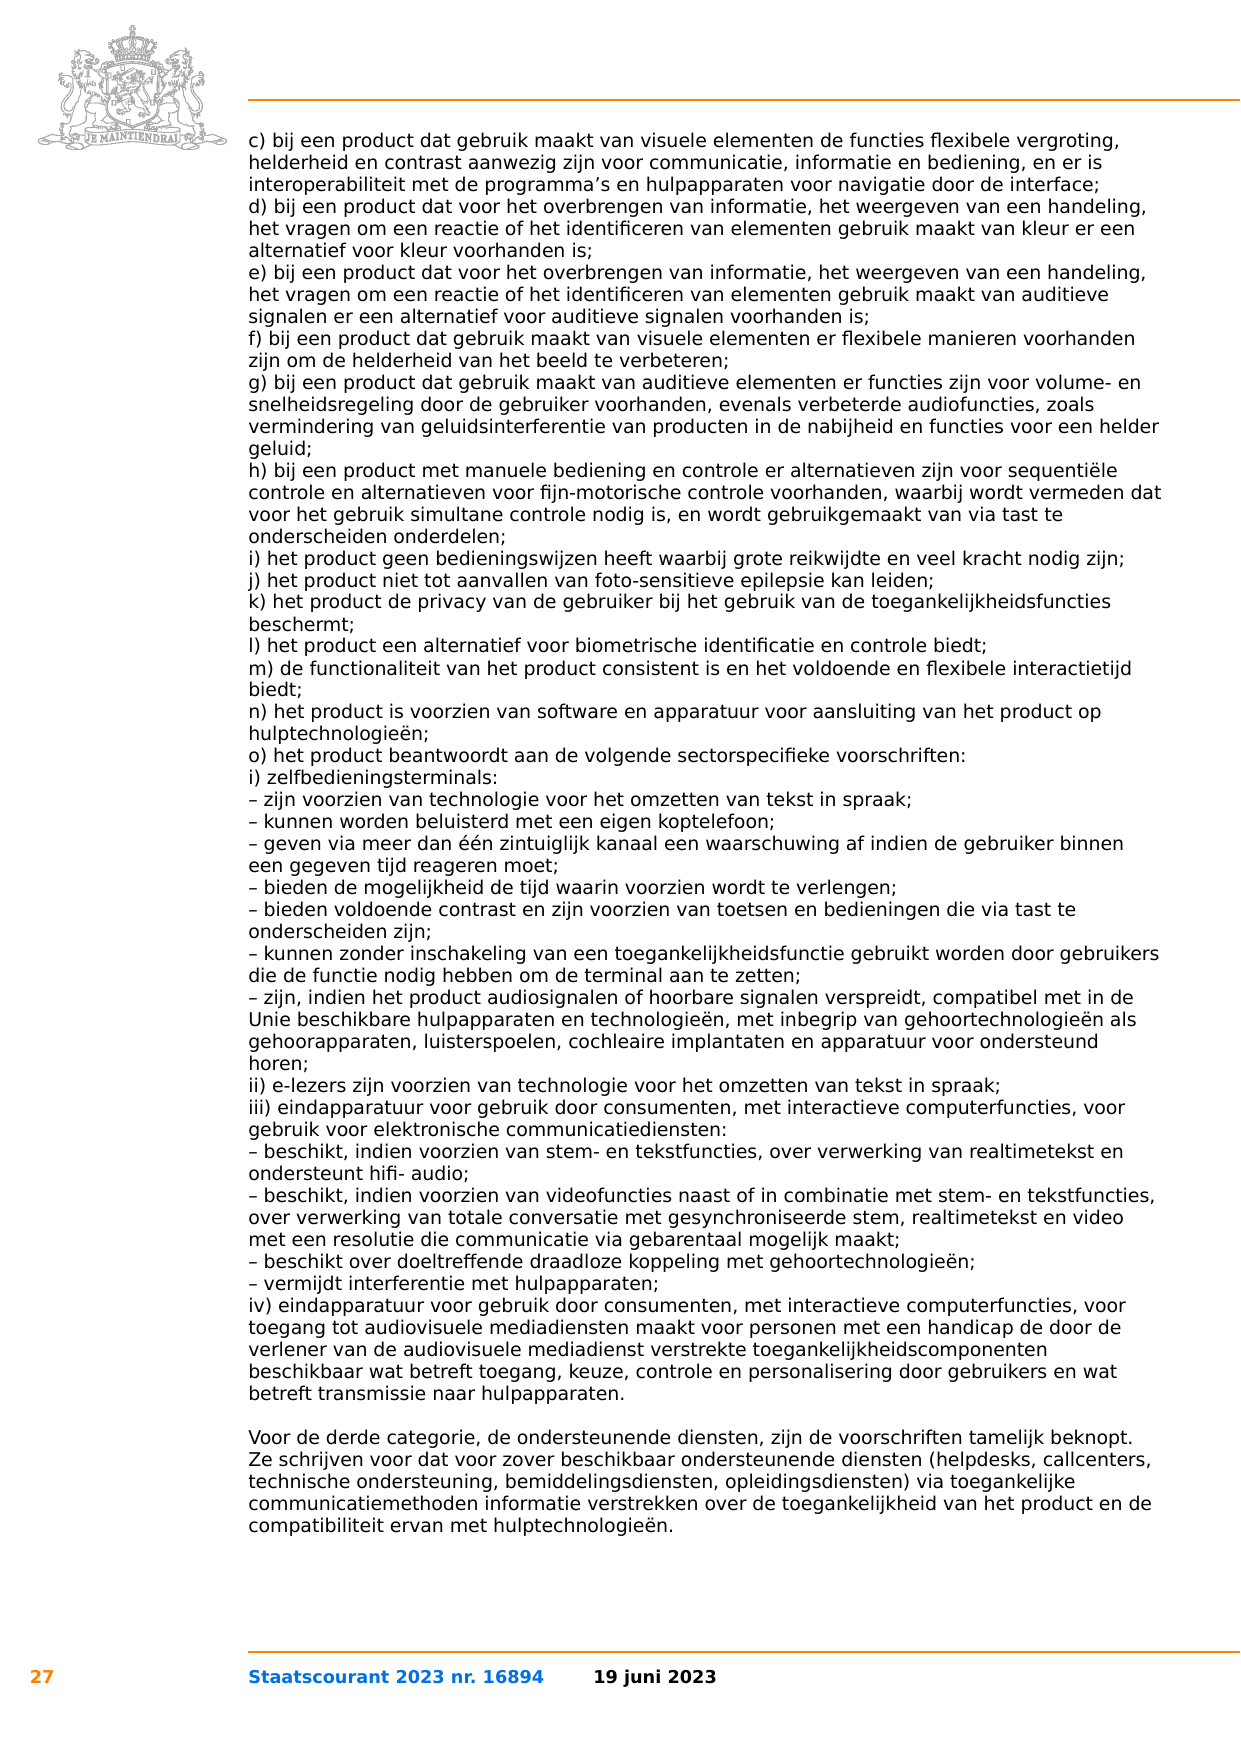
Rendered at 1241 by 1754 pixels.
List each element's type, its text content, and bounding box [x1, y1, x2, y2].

text ii) e-lezers zijn voorzien van technologie voor het omzetten van tekst in spraak; [248, 1075, 1163, 1097]
text g) bij een product dat gebruik maakt van auditieve elementen er functies zijn voor volume- en snelheidsregeling door de gebruiker voorhanden, evenals verbeterde audiofuncties, zoals vermindering van geluidsinterferentie van producten in de nabijheid en functies voor een helder geluid; [248, 372, 1163, 459]
text – vermijdt interferentie met hulpapparaten; [248, 1273, 1163, 1295]
text iii) eindapparatuur voor gebruik door consumenten, met interactieve computerfuncties, voor gebruik voor elektronische communicatiediensten: [248, 1097, 1163, 1141]
text Voor de derde categorie, de ondersteunende diensten, zijn de voorschriften tamelijk beknopt. Ze schrijven voor dat voor zover beschikbaar ondersteunende diensten (helpdesks, callcenters, technische ondersteuning, bemiddelingsdiensten, opleidingsdiensten) via toegankelijke communicatiemethoden informatie verstrekken over de toegankelijkheid van het product en de compatibiliteit ervan met hulptechnologieën. [248, 1427, 1163, 1536]
text n) het product is voorzien van software en apparatuur voor aansluiting van het product op hulptechnologieën; [248, 701, 1163, 745]
text o) het product beantwoordt aan de volgende sectorspecifieke voorschriften: [248, 745, 1163, 767]
text – bieden voldoende contrast en zijn voorzien van toetsen en bedieningen die via tast te onderscheiden zijn; [248, 899, 1163, 943]
text – beschikt over doeltreffende draadloze koppeling met gehoortechnologieën; [248, 1251, 1163, 1273]
text h) bij een product met manuele bediening en controle er alternatieven zijn voor sequentiële controle en alternatieven voor fijn-motorische controle voorhanden, waarbij wordt vermeden dat voor het gebruik simultane controle nodig is, en wordt gebruikgemaakt van via tast te onderscheiden onderdelen; [248, 459, 1163, 547]
text – kunnen worden beluisterd met een eigen koptelefoon; [248, 811, 1163, 833]
text f) bij een product dat gebruik maakt van visuele elementen er flexibele manieren voorhanden zijn om de helderheid van het beeld te verbeteren; [248, 328, 1163, 372]
text e) bij een product dat voor het overbrengen van informatie, het weergeven van een handeling, het vragen om een reactie of het identificeren van elementen gebruik maakt van auditieve signalen er een alternatief voor auditieve signalen voorhanden is; [248, 262, 1163, 328]
text – bieden de mogelijkheid de tijd waarin voorzien wordt te verlengen; [248, 877, 1163, 899]
text i) het product geen bedieningswijzen heeft waarbij grote reikwijdte en veel kracht nodig zijn; [248, 547, 1163, 569]
text – zijn voorzien van technologie voor het omzetten van tekst in spraak; [248, 789, 1163, 811]
text – beschikt, indien voorzien van stem- en tekstfuncties, over verwerking van realtimetekst en ondersteunt hifi- audio; [248, 1141, 1163, 1185]
text c) bij een product dat gebruik maakt van visuele elementen de functies flexibele vergroting, helderheid en contrast aanwezig zijn voor communicatie, informatie en bediening, en er is interoperabiliteit met de programma’s en hulpapparaten voor navigatie door de interface; [248, 130, 1163, 196]
text – kunnen zonder inschakeling van een toegankelijkheidsfunctie gebruikt worden door gebruikers die de functie nodig hebben om de terminal aan te zetten; [248, 943, 1163, 987]
picture [38, 25, 227, 150]
text m) de functionaliteit van het product consistent is en het voldoende en flexibele interactietijd biedt; [248, 657, 1163, 701]
text iv) eindapparatuur voor gebruik door consumenten, met interactieve computerfuncties, voor toegang tot audiovisuele mediadiensten maakt voor personen met een handicap de door de verlener van de audiovisuele mediadienst verstrekte toegankelijkheidscomponenten beschikbaar wat betreft toegang, keuze, controle en personalisering door gebruikers en wat betreft transmissie naar hulpapparaten. [248, 1295, 1163, 1405]
text l) het product een alternatief voor biometrische identificatie en controle biedt; [248, 635, 1163, 657]
text d) bij een product dat voor het overbrengen van informatie, het weergeven van een handeling, het vragen om een reactie of het identificeren van elementen gebruik maakt van kleur er een alternatief voor kleur voorhanden is; [248, 196, 1163, 262]
text k) het product de privacy van de gebruiker bij het gebruik van de toegankelijkheidsfuncties beschermt; [248, 591, 1163, 635]
text – geven via meer dan één zintuiglijk kanaal een waarschuwing af indien de gebruiker binnen een gegeven tijd reageren moet; [248, 833, 1163, 877]
text – zijn, indien het product audiosignalen of hoorbare signalen verspreidt, compatibel met in de Unie beschikbare hulpapparaten en technologieën, met inbegrip van gehoortechnologieën als gehoorapparaten, luisterspoelen, cochleaire implantaten en apparatuur voor ondersteund horen; [248, 987, 1163, 1075]
text j) het product niet tot aanvallen van foto-sensitieve epilepsie kan leiden; [248, 569, 1163, 591]
text i) zelfbedieningsterminals: [248, 767, 1163, 789]
text – beschikt, indien voorzien van videofuncties naast of in combinatie met stem- en tekstfuncties, over verwerking van totale conversatie met gesynchroniseerde stem, realtimetekst en video met een resolutie die communicatie via gebarentaal mogelijk maakt; [248, 1185, 1163, 1251]
